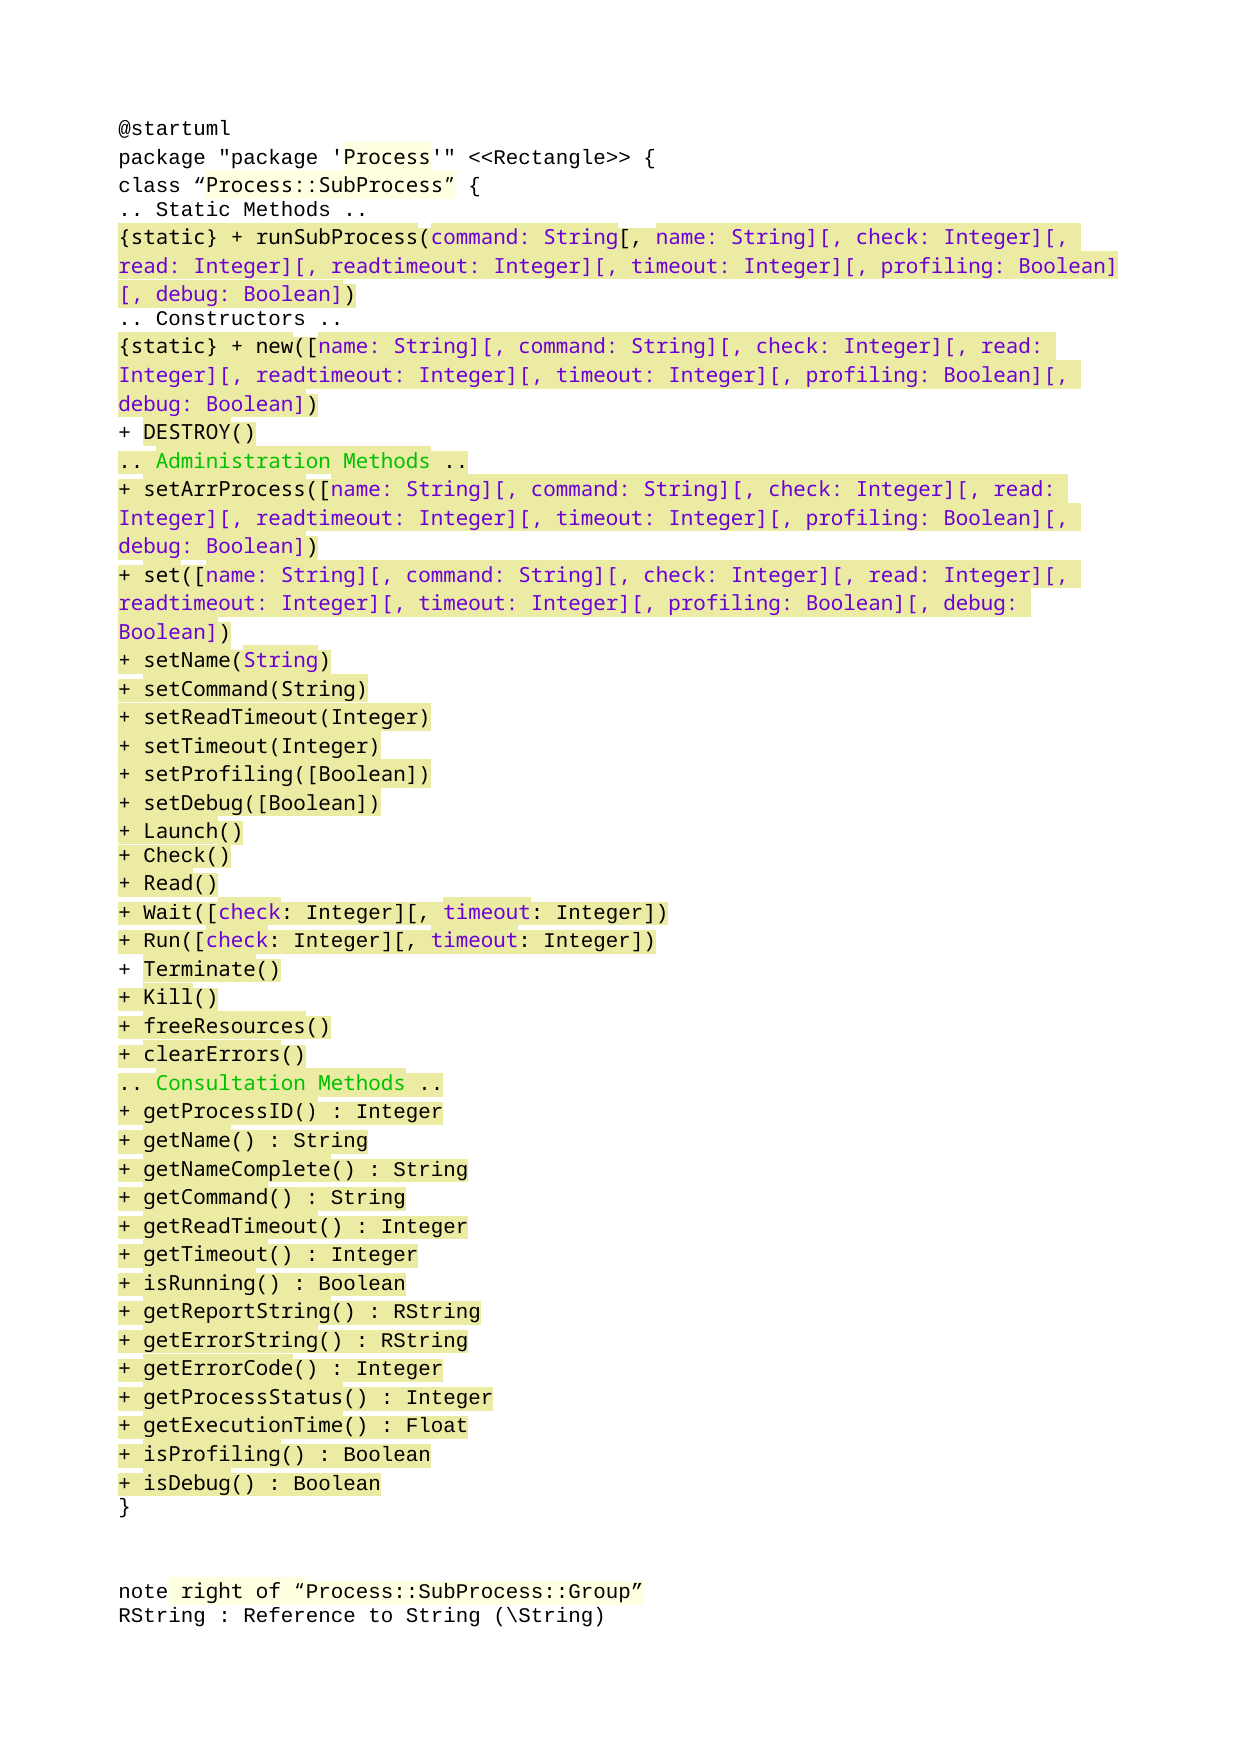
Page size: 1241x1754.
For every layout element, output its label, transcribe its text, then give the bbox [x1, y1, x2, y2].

text + set([name: String][, command: String][, check: Integer][, read: Integer][, readtimeout: Integer][, timeout: Integer][, profiling: Boolean][, debug: Boolean]) [118, 560, 1122, 645]
text + setName(String) [118, 645, 1122, 674]
text class “Process::SubProcess” { [118, 170, 1122, 199]
text + Terminate() [118, 954, 1122, 982]
text + setTimeout(Integer) [118, 731, 1122, 759]
text + getErrorCode() : Integer [118, 1353, 1122, 1382]
text {static} + new([name: String][, command: String][, check: Integer][, read: Integer][, readtimeout: Integer][, timeout: Integer][, profiling: Boolean][, debug: Boolean]) [118, 332, 1122, 417]
text {static} + runSubProcess(command: String[, name: String][, check: Integer][, read: Integer][, readtimeout: Integer][, timeout: Integer][, profiling: Boolean][, debug: Boolean]) [118, 222, 1122, 308]
text package "package 'Process'" <<Rectangle>> { [118, 142, 1122, 170]
text + getErrorString() : RString [118, 1325, 1122, 1353]
text + setArrProcess([name: String][, command: String][, check: Integer][, read: Integer][, readtimeout: Integer][, timeout: Integer][, profiling: Boolean][, debug: Boolean]) [118, 474, 1122, 560]
text .. Static Methods .. [118, 199, 1122, 222]
text + isProfiling() : Boolean [118, 1439, 1122, 1468]
text + DESTROY() [118, 417, 1122, 446]
text + getReportString() : RString [118, 1296, 1122, 1325]
text + getProcessStatus() : Integer [118, 1382, 1122, 1411]
text .. Constructors .. [118, 308, 1122, 332]
text + getProcessID() : Integer [118, 1097, 1122, 1125]
text + setReadTimeout(Integer) [118, 702, 1122, 731]
text + getReadTimeout() : Integer [118, 1211, 1122, 1239]
text + Launch() [118, 816, 1122, 845]
text + isDebug() : Boolean [118, 1468, 1122, 1496]
text + isRunning() : Boolean [118, 1268, 1122, 1296]
text + getName() : String [118, 1125, 1122, 1154]
text + getCommand() : String [118, 1182, 1122, 1211]
text } [118, 1496, 1122, 1520]
text + Wait([check: Integer][, timeout: Integer]) [118, 897, 1122, 925]
text note right of “Process::SubProcess::Group” [118, 1577, 1122, 1605]
text + freeResources() [118, 1011, 1122, 1039]
text + Check() [118, 845, 1122, 868]
text + Run([check: Integer][, timeout: Integer]) [118, 925, 1122, 954]
text + clearErrors() [118, 1039, 1122, 1068]
text @startuml [118, 118, 1122, 142]
text + getNameComplete() : String [118, 1154, 1122, 1182]
text + getExecutionTime() : Float [118, 1411, 1122, 1439]
text + setProfiling([Boolean]) [118, 759, 1122, 788]
text + setDebug([Boolean]) [118, 788, 1122, 816]
text + Kill() [118, 982, 1122, 1011]
text .. Administration Methods .. [118, 446, 1122, 474]
text + Read() [118, 868, 1122, 897]
text + getTimeout() : Integer [118, 1239, 1122, 1268]
text RString : Reference to String (\String) [118, 1605, 1122, 1629]
text + setCommand(String) [118, 674, 1122, 702]
text .. Consultation Methods .. [118, 1068, 1122, 1097]
